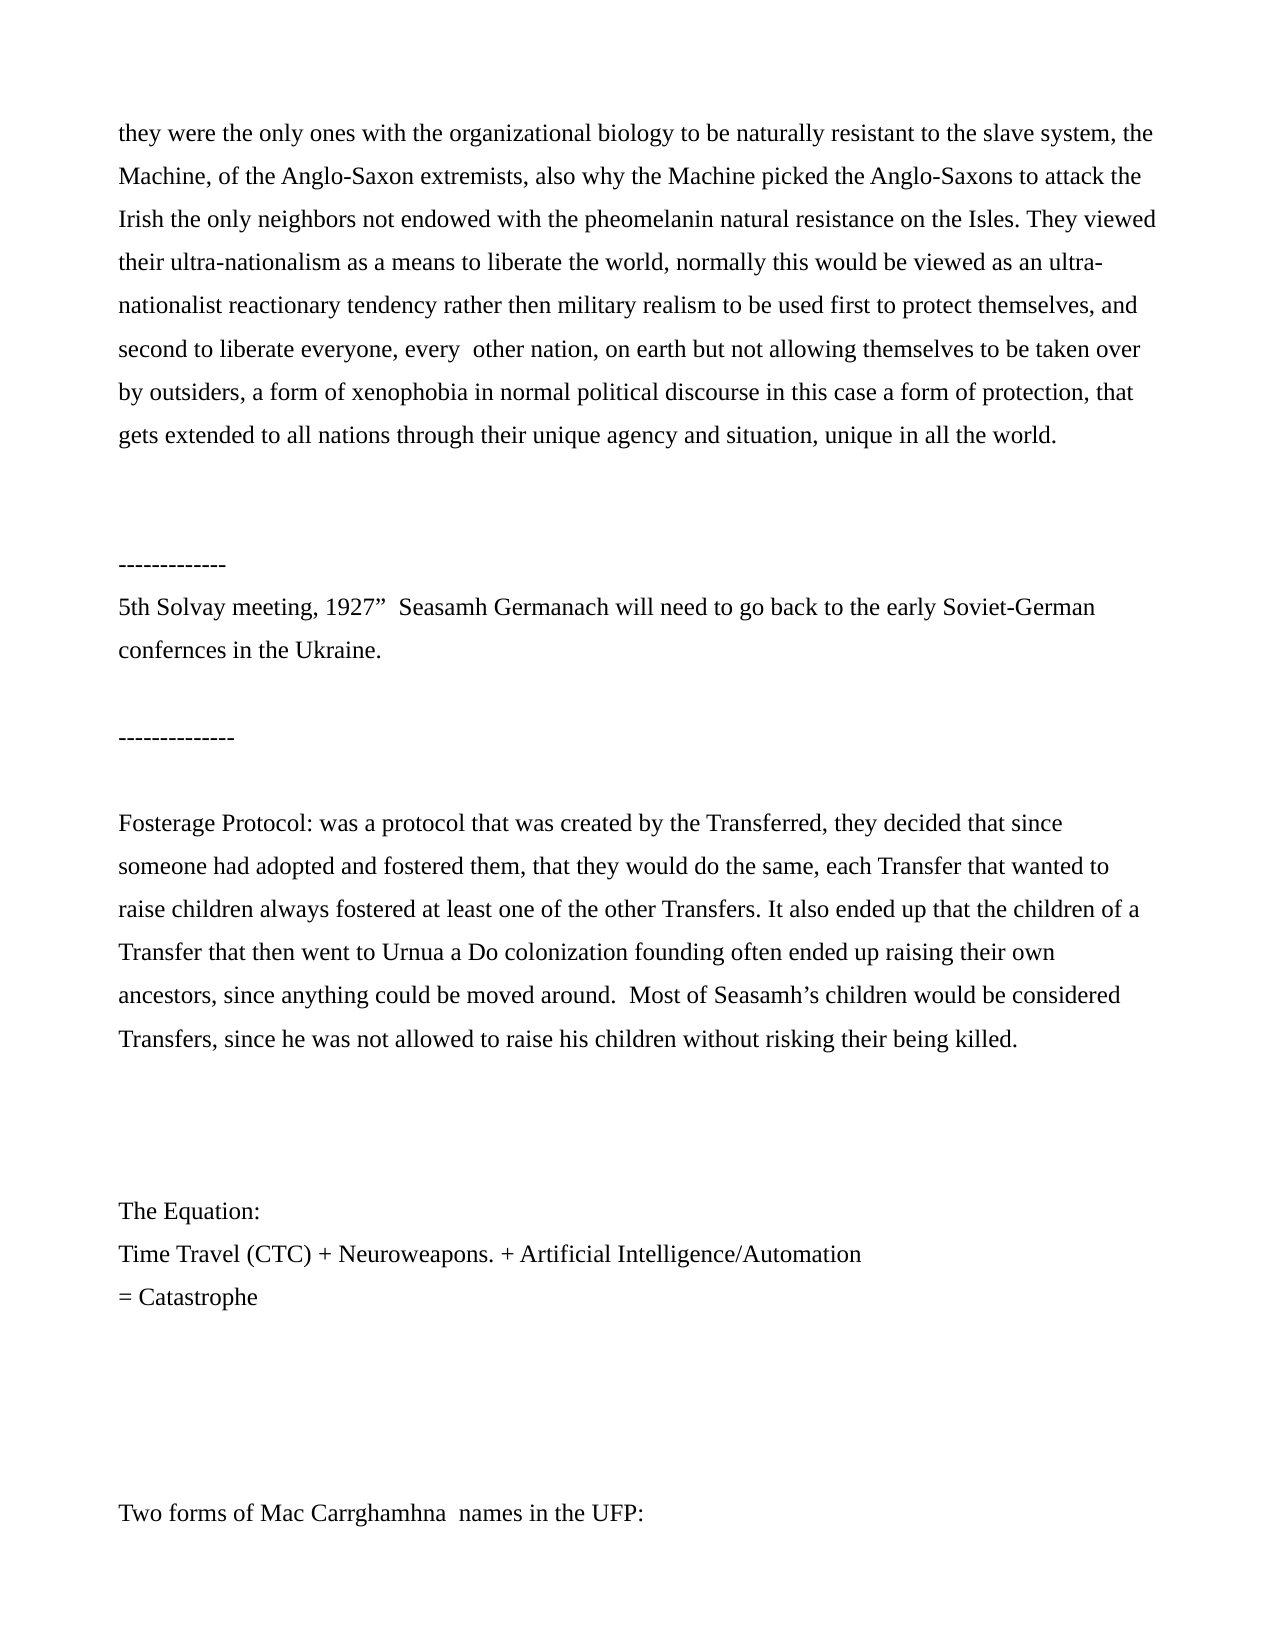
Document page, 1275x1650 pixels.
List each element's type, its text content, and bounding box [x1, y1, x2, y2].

text Fosterage Protocol: was a protocol that was created by the Transferred, they decided that since someone had adopted and fostered them, that they would do the same, each Transfer that wanted to raise children always fostered at least one of the other Transfers. It also ended up that the children of a Transfer that then went to Urnua a Do colonization founding often ended up raising their own ancestors, since anything could be moved around. Most of Seasamh’s children would be considered Transfers, since he was not allowed to raise his children without risking their being killed. [118, 808, 1157, 1052]
text they were the only ones with the organizational biology to be naturally resistant to the slave system, the Machine, of the Anglo-Saxon extremists, also why the Machine picked the Anglo-Saxons to attack the Irish the only neighbors not endowed with the pheomelanin natural resistance on the Isles. They viewed their ultra-nationalism as a means to liberate the world, normally this would be viewed as an ultra-nationalist reactionary tendency rather then military realism to be used first to protect themselves, and second to liberate everyone, every other nation, on earth but not allowing themselves to be taken over by outsiders, a form of xenophobia in normal political discourse in this case a form of protection, that gets extended to all nations through their unique agency and situation, unique in all the world. [118, 118, 1157, 449]
text -------------- [118, 722, 1157, 751]
text 5th Solvay meeting, 1927” Seasamh Germanach will need to go back to the early Soviet-German confernces in the Ukraine. [118, 592, 1157, 664]
text ------------- [118, 549, 1157, 578]
text The Equation: Time Travel (CTC) + Neuroweapons. + Artificial Intelligence/Automation = Catastrophe [118, 1153, 1157, 1311]
text Two forms of Mac Carrghamhna names in the UFP: [118, 1498, 1157, 1527]
